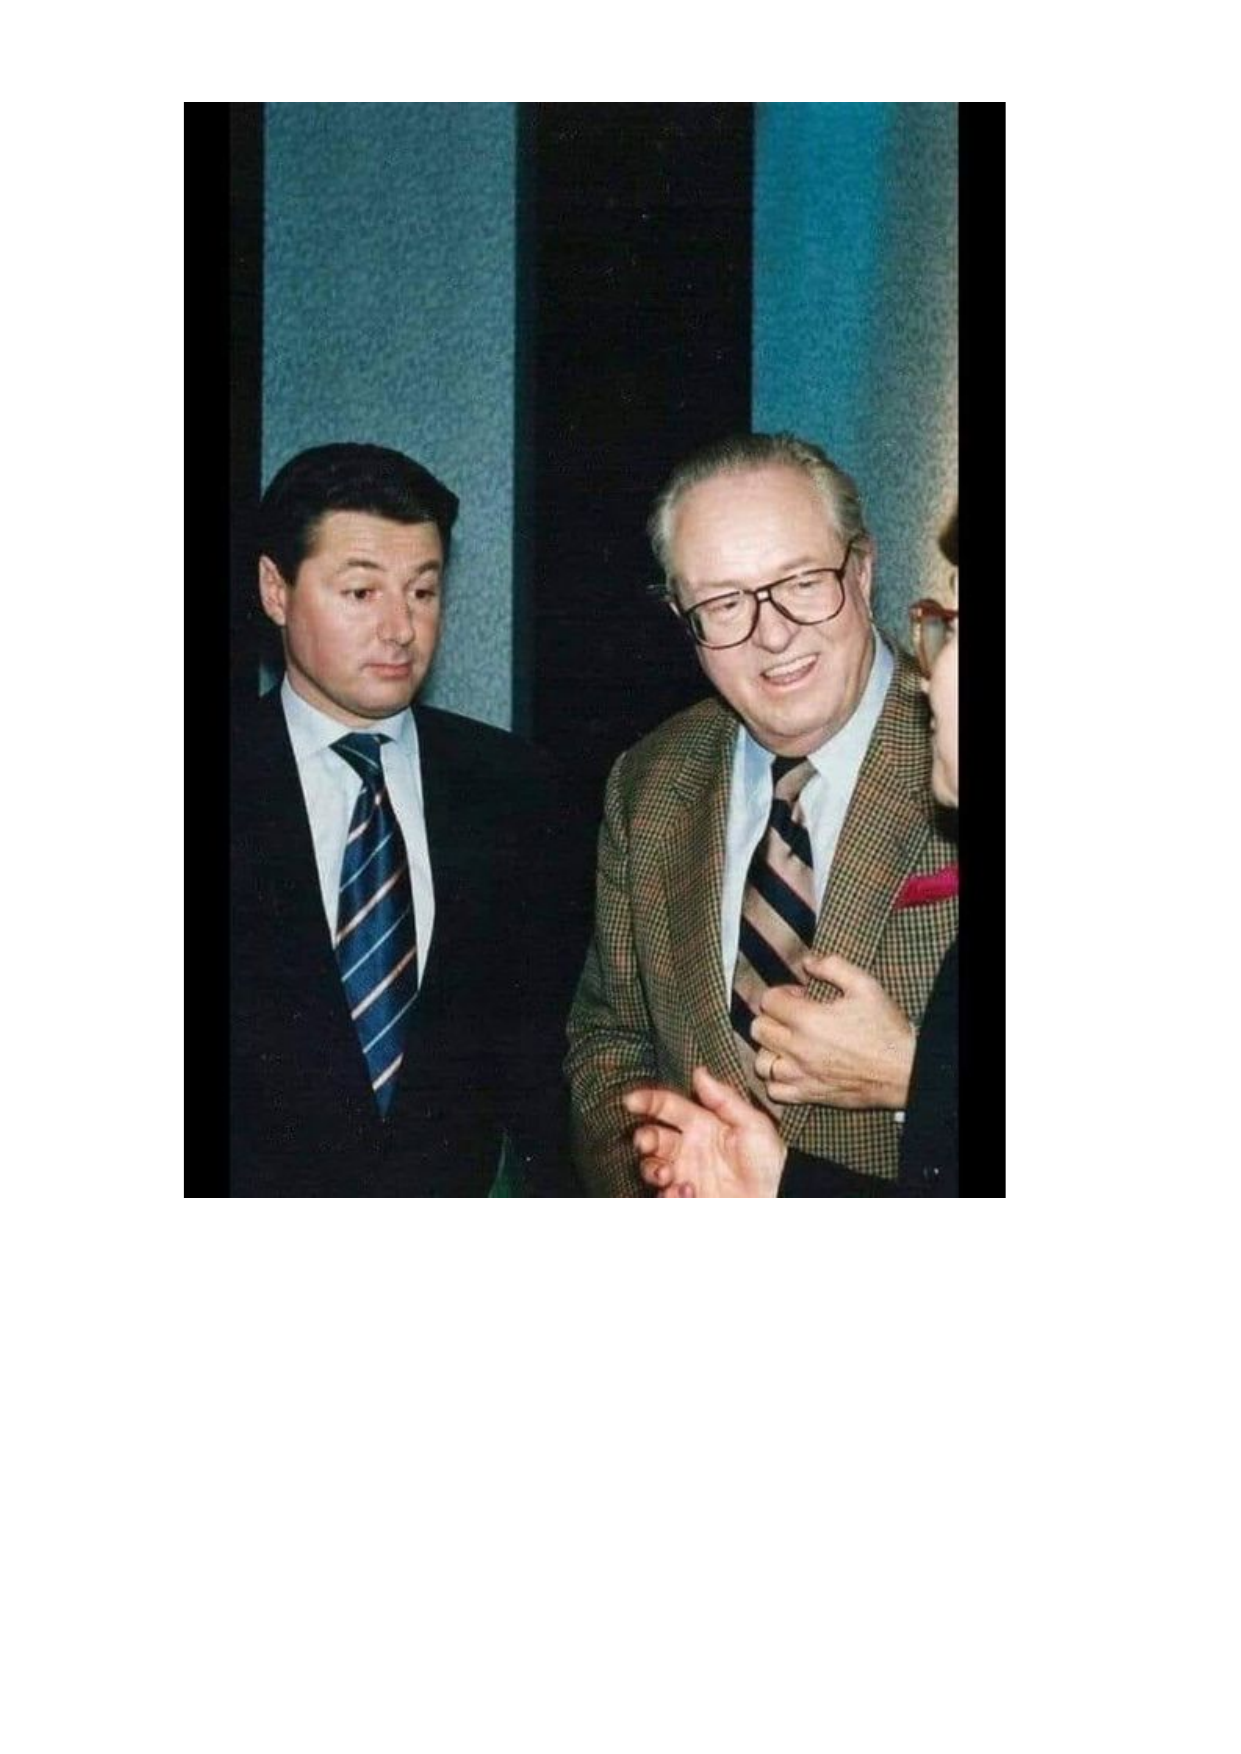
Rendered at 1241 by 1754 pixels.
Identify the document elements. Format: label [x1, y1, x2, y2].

picture [183, 102, 1006, 1198]
picture [805, 182, 810, 200]
picture [836, 127, 855, 142]
picture [797, 157, 813, 173]
picture [813, 139, 827, 157]
picture [812, 161, 826, 176]
picture [806, 102, 838, 131]
picture [799, 143, 808, 153]
picture [833, 161, 844, 166]
